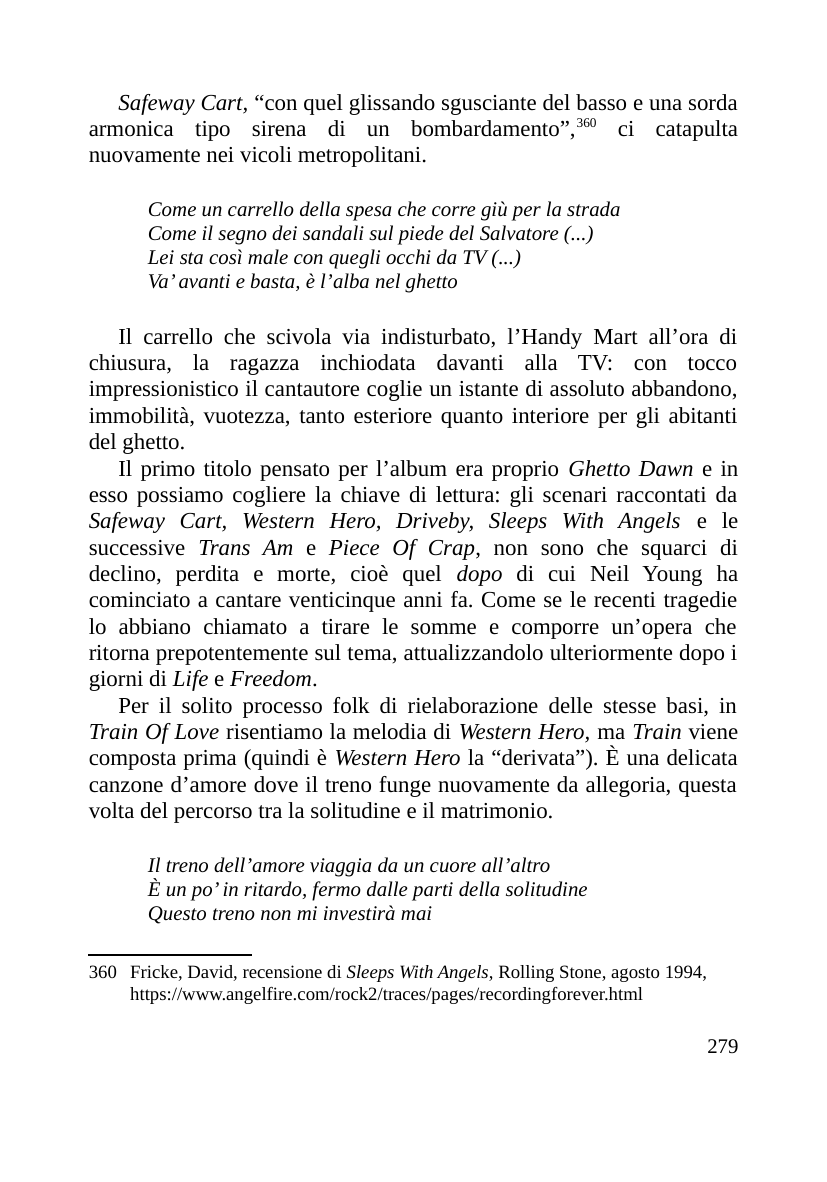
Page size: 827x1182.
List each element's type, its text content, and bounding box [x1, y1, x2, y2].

text Fricke, David, recensione di Sleeps With Angels, Rolling Stone, agosto 1994, https://www.angelfire.com/rock2/traces/pages/recordingforever.html [88, 961, 738, 1004]
text Per il solito processo folk di rielaborazione delle stesse basi, in Train Of Love risentiamo la melodia di Western Hero, ma Train viene composta prima (quindi è Western Hero la “derivata”). È una delicata canzone d’amore dove il treno funge nuovamente da allegoria, questa volta del percorso tra la solitudine e il matrimonio. [88, 692, 738, 823]
text Safeway Cart, “con quel glissando sgusciante del basso e una sorda armonica tipo sirena di un bombardamento”, ci catapulta nuovamente nei vicoli metropolitani. [88, 88, 738, 168]
text Il carrello che scivola via indisturbato, l’Handy Mart all’ora di chiusura, la ragazza inchiodata davanti alla TV: con tocco impressionistico il cantautore coglie un istante di assoluto abbandono, immobilità, vuotezza, tanto esteriore quanto interiore per gli abitanti del ghetto. [88, 323, 738, 454]
text Lei sta così male con quegli occhi da TV (...) [88, 245, 738, 269]
text È un po’ in ritardo, fermo dalle parti della solitudine [88, 877, 738, 901]
text Il primo titolo pensato per l’album era proprio Ghetto Dawn e in esso possiamo cogliere la chiave di lettura: gli scenari raccontati da Safeway Cart, Western Hero, Driveby, Sleeps With Angels e le successive Trans Am e Piece Of Crap, non sono che squarci di declino, perdita e morte, cioè quel dopo di cui Neil Young ha cominciato a cantare venticinque anni fa. Come se le recenti tragedie lo abbiano chiamato a tirare le somme e comporre un’opera che ritorna prepotentemente sul tema, attualizzandolo ulteriormente dopo i giorni di Life e Freedom. [88, 454, 738, 692]
text Come il segno dei sandali sul piede del Salvatore (...) [88, 221, 738, 245]
text Va’ avanti e basta, è l’alba nel ghetto [88, 269, 738, 293]
text Questo treno non mi investirà mai [88, 901, 738, 925]
text Il treno dell’amore viaggia da un cuore all’altro [88, 853, 738, 877]
text Come un carrello della spesa che corre giù per la strada [88, 197, 738, 221]
